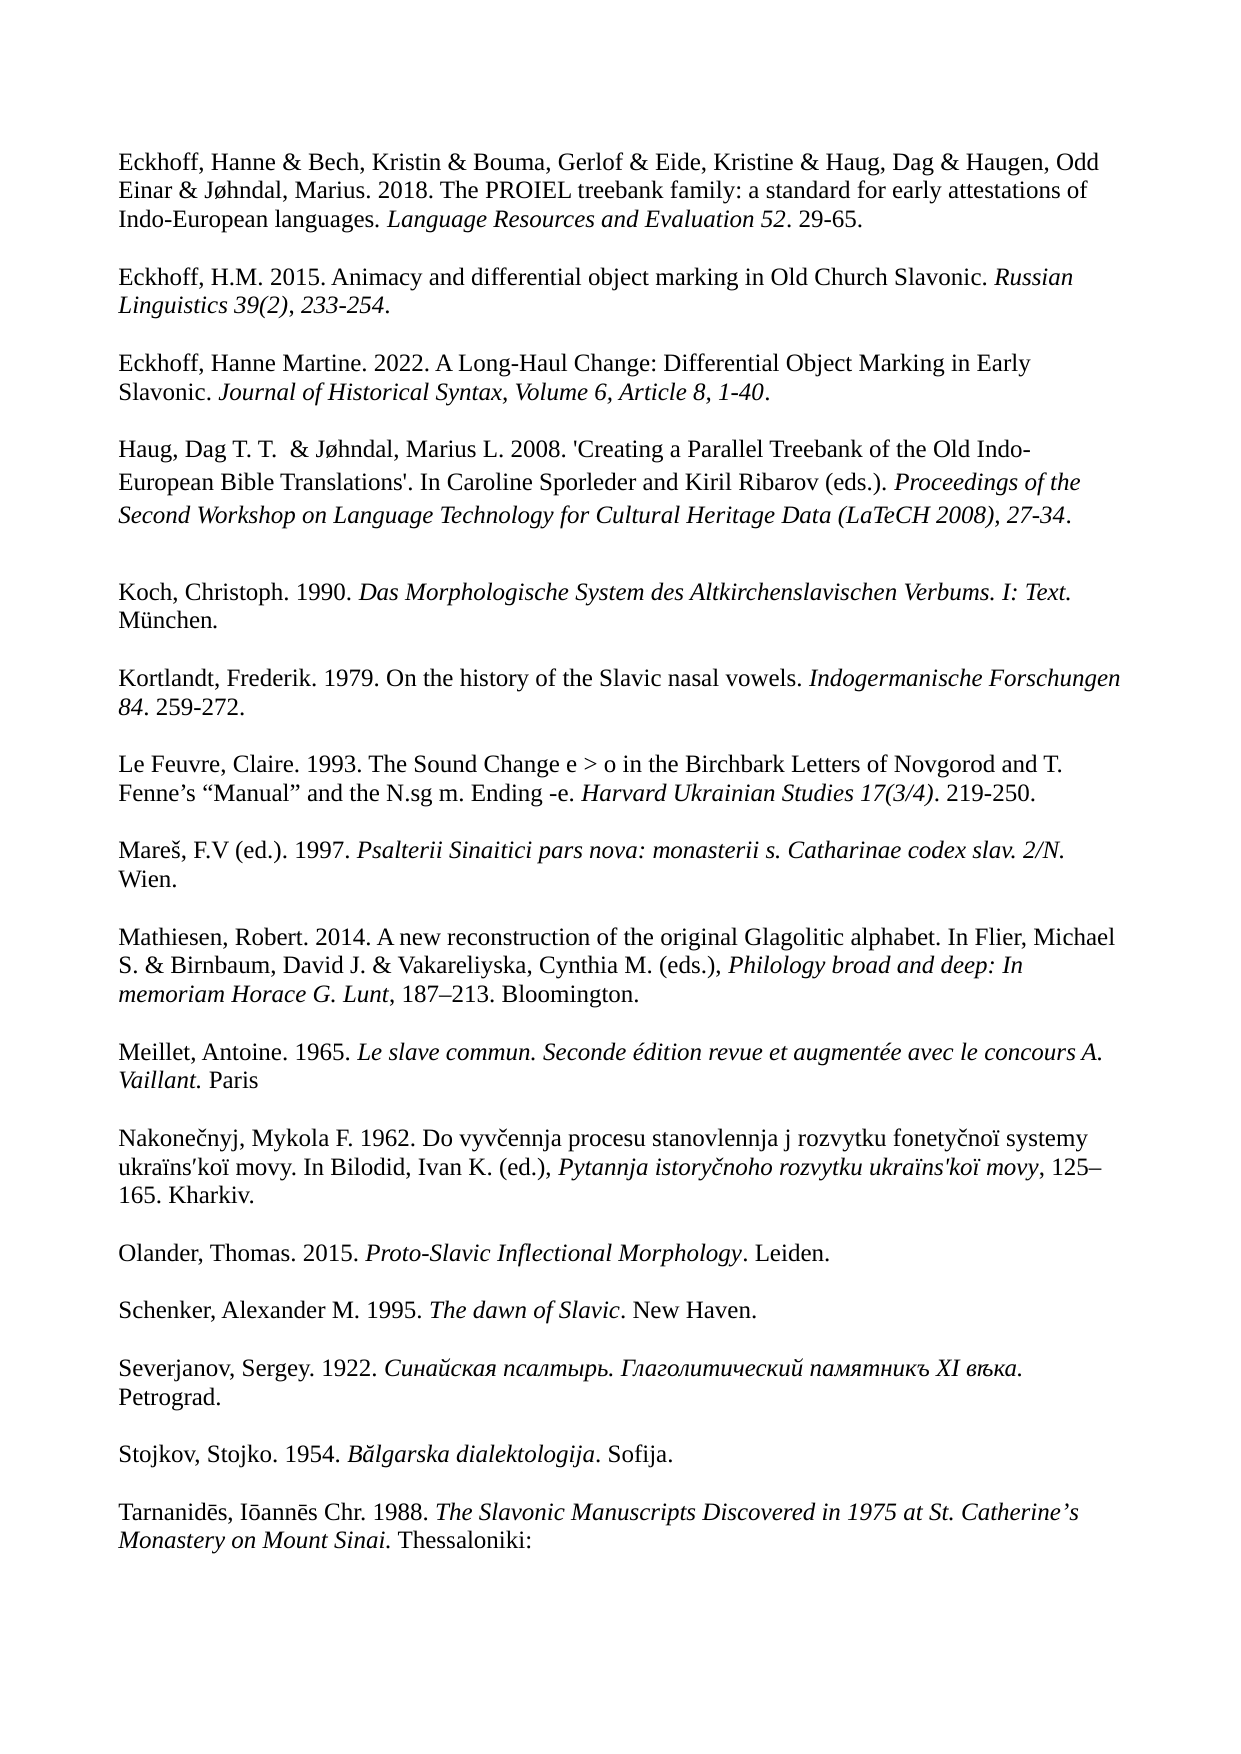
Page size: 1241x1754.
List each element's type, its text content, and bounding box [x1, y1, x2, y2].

text Eckhoff, Hanne Martine. 2022. A Long-Haul Change: Differential Object Marking in Early Slavonic. Journal of Historical Syntax, Volume 6, Article 8, 1-40. [118, 348, 1122, 406]
text Le Feuvre, Claire. 1993. The Sound Change e > o in the Birchbark Letters of Novgorod and T. Fenne’s “Manual” and the N.sg m. Ending -e. Harvard Ukrainian Studies 17(3/4). 219-250. [118, 749, 1122, 807]
text Tarnanidēs, Iōannēs Chr. 1988. The Slavonic Manuscripts Discovered in 1975 at St. Catherineʼs Monastery on Mount Sinai. Thessaloniki: [118, 1497, 1122, 1554]
text Eckhoff, H.M. 2015. Animacy and differential object marking in Old Church Slavonic. Russian Linguistics 39(2), 233-254. [118, 262, 1122, 319]
text Mathiesen, Robert. 2014. A new reconstruction of the original Glagolitic alphabet. In Flier, Michael S. & Birnbaum, David J. & Vakareliyska, Cynthia M. (eds.), Philology broad and deep: In memoriam Horace G. Lunt, 187–213. Bloomington. [118, 922, 1122, 1008]
text Stojkov, Stojko. 1954. Bălgarska dialektologija. Sofija. [118, 1439, 1122, 1468]
text Schenker, Alexander M. 1995. The dawn of Slavic. New Haven. [118, 1296, 1122, 1324]
text Eckhoff, Hanne & Bech, Kristin & Bouma, Gerlof & Eide, Kristine & Haug, Dag & Haugen, Odd Einar & Jøhndal, Marius. 2018. The PROIEL treebank family: a standard for early attestations of Indo-European languages. Language Resources and Evaluation 52. 29-65. [118, 147, 1122, 233]
text Kortlandt, Frederik. 1979. On the history of the Slavic nasal vowels. Indogermanische Forschungen 84. 259-272. [118, 663, 1122, 721]
text Koch, Christoph. 1990. Das Morphologische System des Altkirchenslavischen Verbums. I: Text. München. [118, 577, 1122, 634]
text Nakonečnyj, Mykola F. 1962. Do vyvčennja procesu stanovlennja j rozvytku fonetyčnoï systemy ukraïnsʹkoï movy. In Bilodid, Ivan K. (ed.), Pytannja istoryčnoho rozvytku ukraïnsʹkoï movy, 125–165. Kharkiv. [118, 1123, 1122, 1209]
text Olander, Thomas. 2015. Proto-Slavic Inflectional Morphology. Leiden. [118, 1238, 1122, 1267]
text Meillet, Antoine. 1965. Le slave commun. Seconde édition revue et augmentée avec le concours A. Vaillant. Paris [118, 1037, 1122, 1094]
text Mareš, F.V (ed.). 1997. Psalterii Sinaitici pars nova: monasterii s. Catharinae codex slav. 2/N. Wien. [118, 836, 1122, 893]
text Haug, Dag T. T. & Jøhndal, Marius L. 2008. 'Creating a Parallel Treebank of the Old Indo-European Bible Translations'. In Caroline Sporleder and Kiril Ribarov (eds.). Proceedings of the Second Workshop on Language Technology for Cultural Heritage Data (LaTeCH 2008), 27-34. [118, 434, 1122, 529]
text Severjanov, Sergey. 1922. Синайская псалтырь. Глаголитический памятникъ ХІ вѣка. Petrograd. [118, 1353, 1122, 1411]
